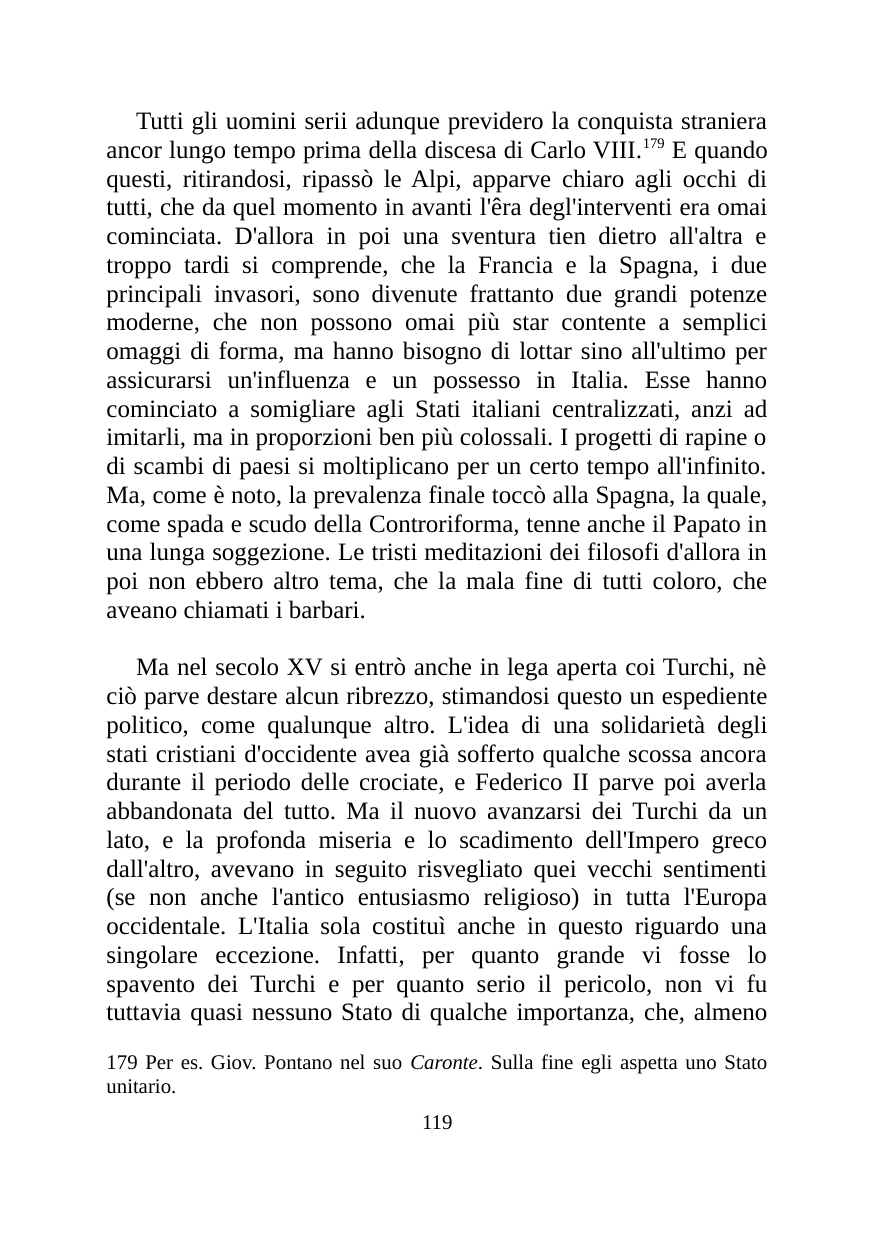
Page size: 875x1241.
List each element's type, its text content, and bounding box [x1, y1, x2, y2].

text Tutti gli uomini serii adunque previdero la conquista straniera ancor lungo tempo prima della discesa di Carlo VIII. E quando questi, ritirandosi, ripassò le Alpi, apparve chiaro agli occhi di tutti, che da quel momento in avanti l'êra degl'interventi era omai cominciata. D'allora in poi una sventura tien dietro all'altra e troppo tardi si comprende, che la Francia e la Spagna, i due principali invasori, sono divenute frattanto due grandi potenze moderne, che non possono omai più star contente a semplici omaggi di forma, ma hanno bisogno di lottar sino all'ultimo per assicurarsi un'influenza e un possesso in Italia. Esse hanno cominciato a somigliare agli Stati italiani centralizzati, anzi ad imitarli, ma in proporzioni ben più colossali. I progetti di rapine o di scambi di paesi si moltiplicano per un certo tempo all'infinito. Ma, come è noto, la prevalenza finale toccò alla Spagna, la quale, come spada e scudo della Controriforma, tenne anche il Papato in una lunga soggezione. Le tristi meditazioni dei filosofi d'allora in poi non ebbero altro tema, che la mala fine di tutti coloro, che aveano chiamati i barbari. [106, 106, 768, 624]
text Ma nel secolo XV si entrò anche in lega aperta coi Turchi, nè ciò parve destare alcun ribrezzo, stimandosi questo un espediente politico, come qualunque altro. L'idea di una solidarietà degli stati cristiani d'occidente avea già sofferto qualche scossa ancora durante il periodo delle crociate, e Federico II parve poi averla abbandonata del tutto. Ma il nuovo avanzarsi dei Turchi da un lato, e la profonda miseria e lo scadimento dell'Impero greco dall'altro, avevano in seguito risvegliato quei vecchi sentimenti (se non anche l'antico entusiasmo religioso) in tutta l'Europa occidentale. L'Italia sola costituì anche in questo riguardo una singolare eccezione. Infatti, per quanto grande vi fosse lo spavento dei Turchi e per quanto serio il pericolo, non vi fu tuttavia quasi nessuno Stato di qualche importanza, che, almeno [106, 652, 768, 1026]
text Per es. Giov. Pontano nel suo Caronte. Sulla fine egli aspetta uno Stato unitario. [106, 1050, 768, 1098]
